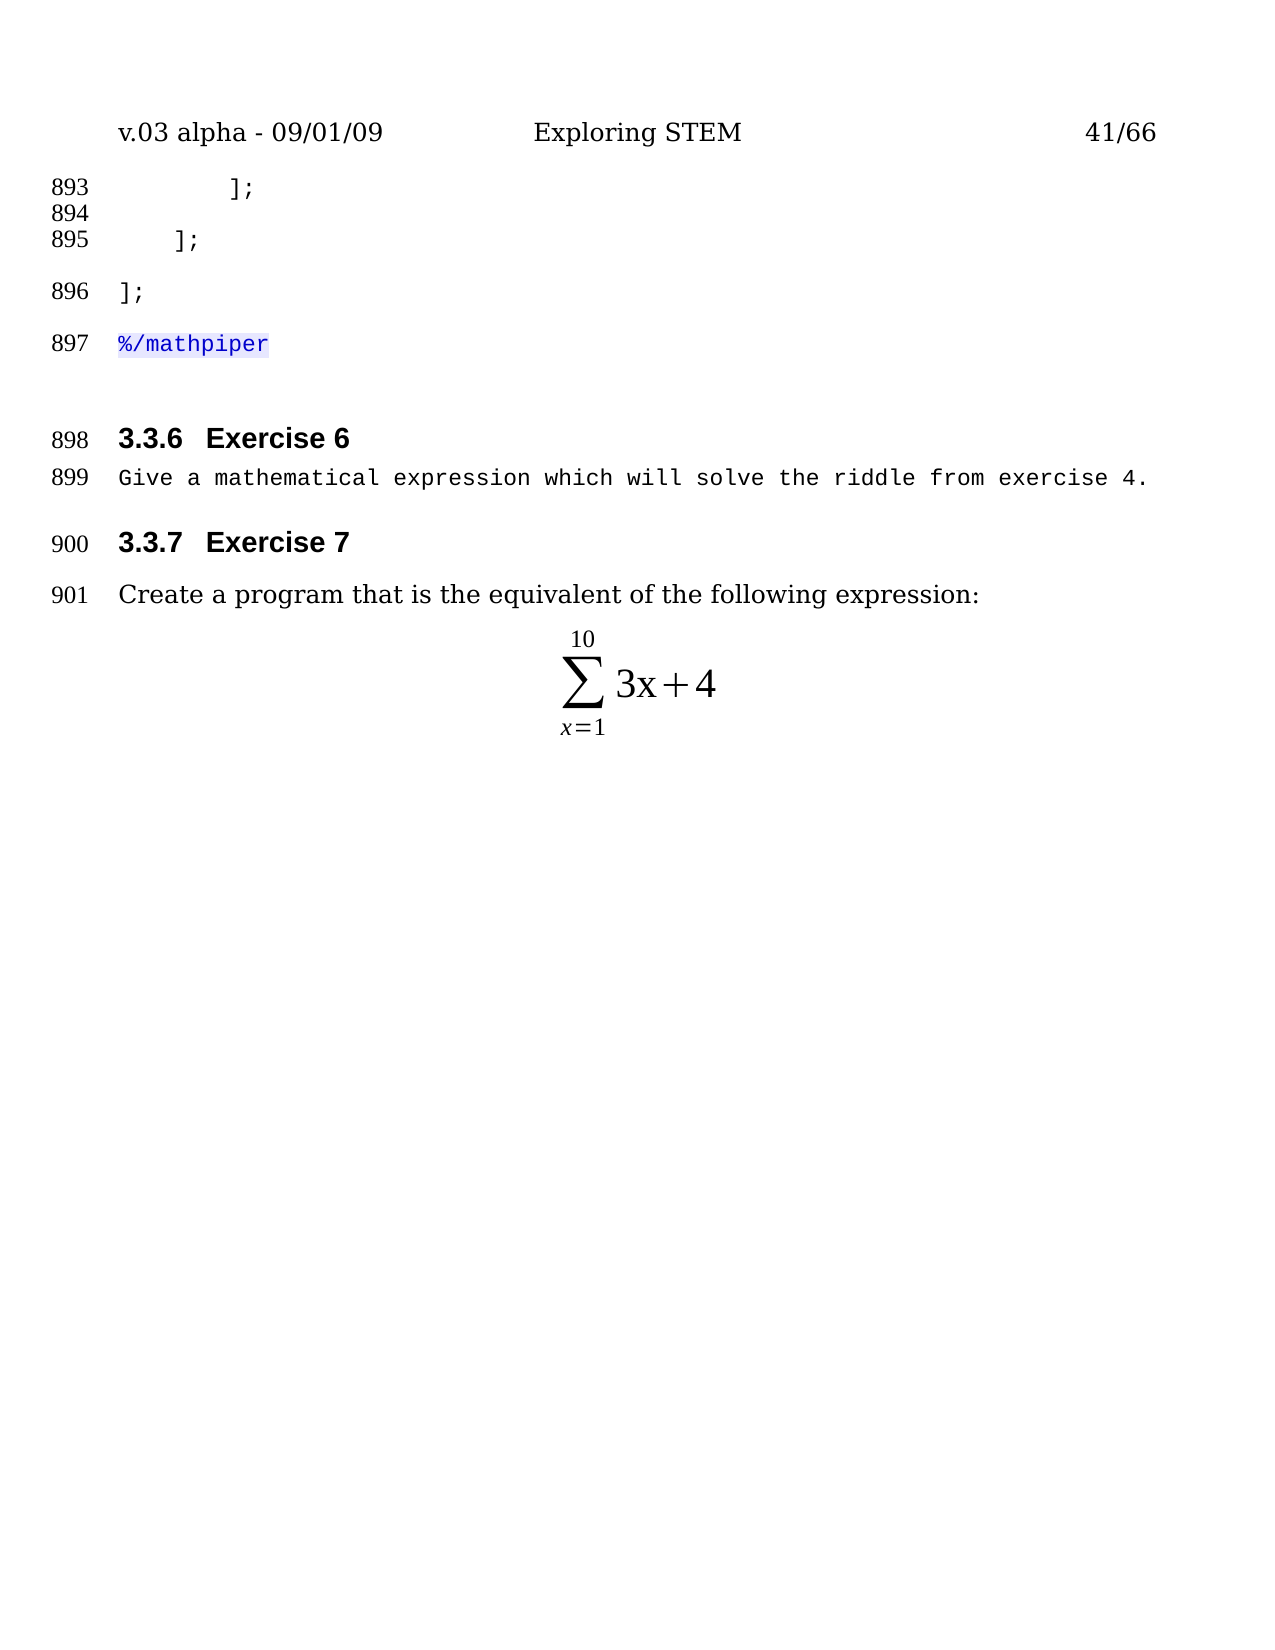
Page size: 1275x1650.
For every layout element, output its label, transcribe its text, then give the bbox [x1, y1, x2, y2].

subtitle Exercise 7 [118, 525, 1157, 559]
text ]; [118, 281, 1157, 306]
text ]; [118, 229, 1157, 254]
subtitle Exercise 6 [118, 421, 1157, 454]
text ]; [118, 177, 1157, 203]
text Give a mathematical expression which will solve the riddle from exercise 4. [118, 466, 1157, 492]
text Create a program that is the equivalent of the following expression: [118, 580, 1157, 609]
text %/mathpiper [118, 332, 1157, 358]
